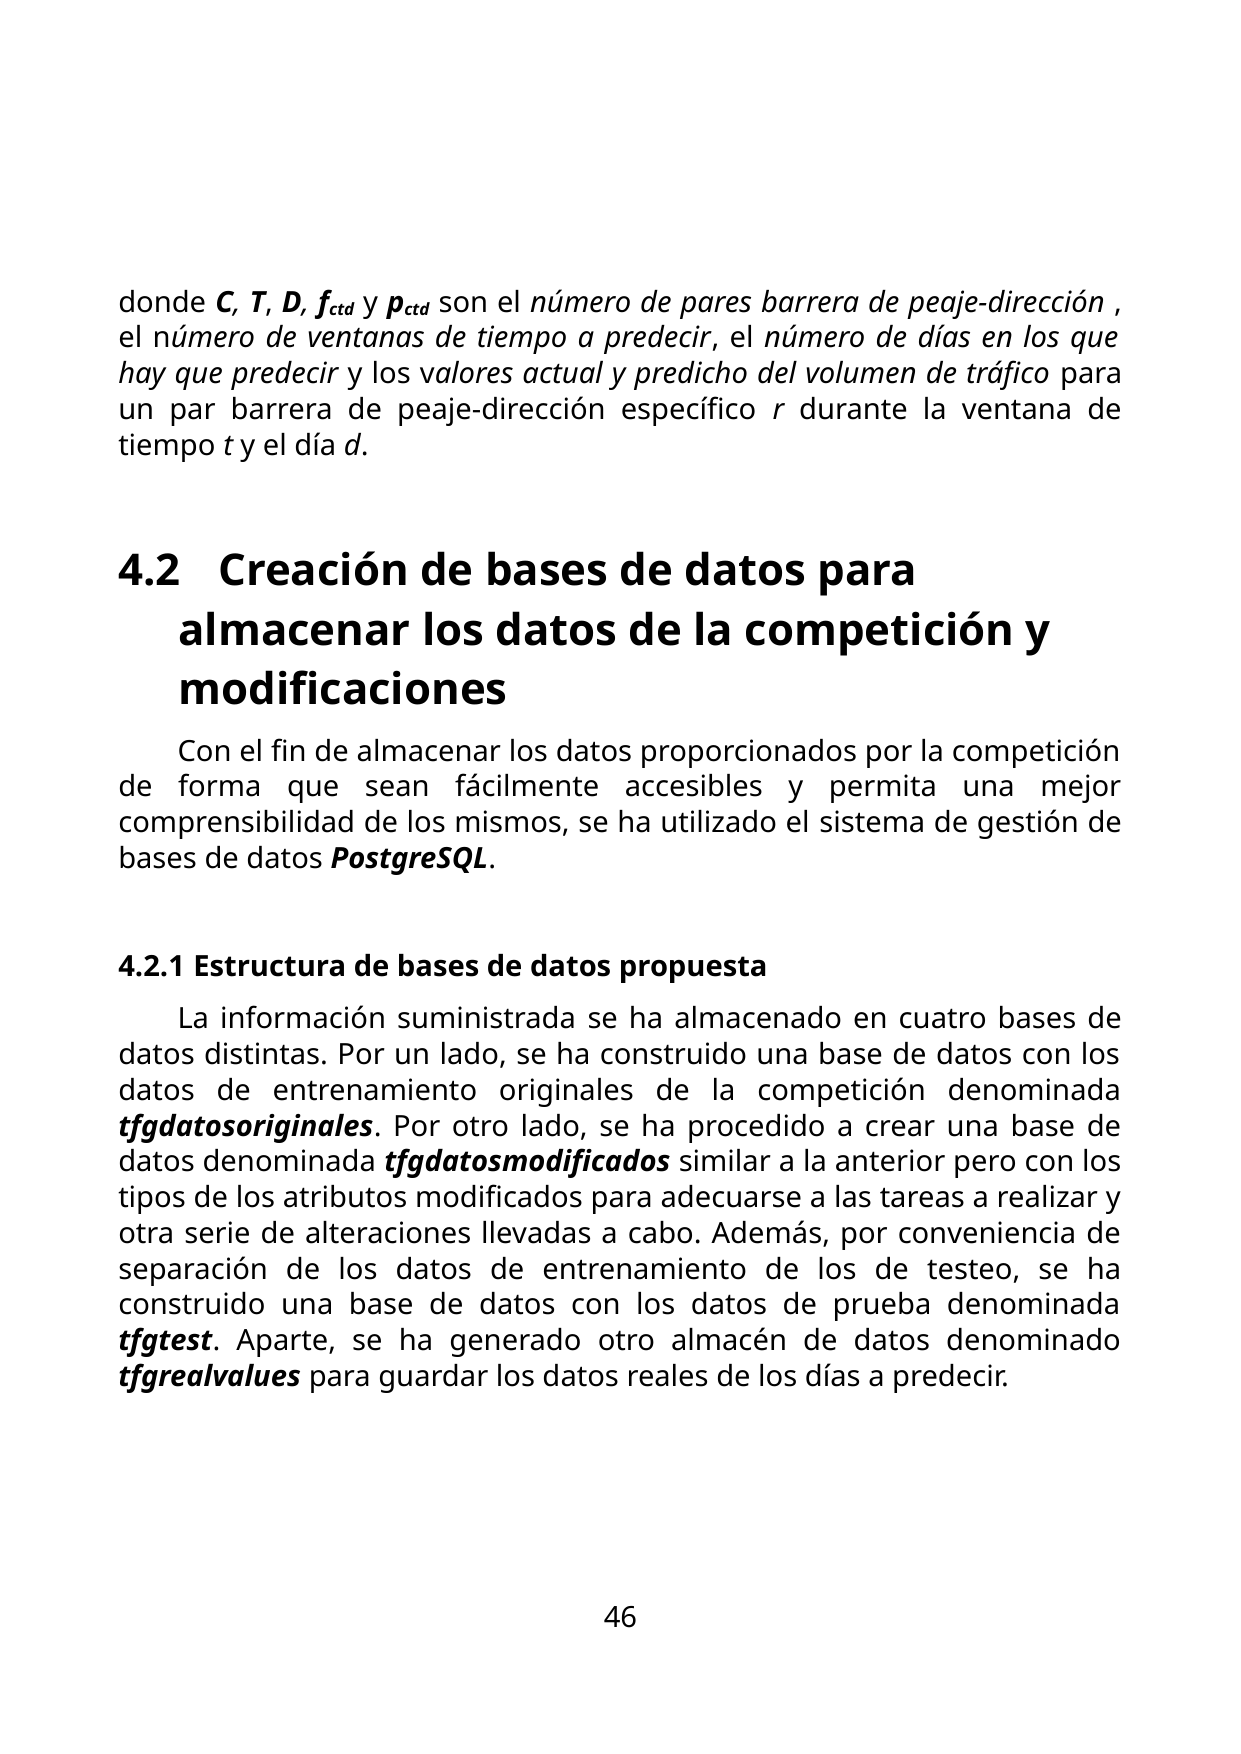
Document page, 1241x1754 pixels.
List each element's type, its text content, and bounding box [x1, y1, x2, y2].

subtitle Estructura de bases de datos propuesta [118, 946, 1122, 985]
subtitle Creación de bases de datos para almacenar los datos de la competición y modificaciones [118, 539, 1122, 717]
text La información suministrada se ha almacenado en cuatro bases de datos distintas. Por un lado, se ha construido una base de datos con los datos de entrenamiento originales de la competición denominada tfgdatosoriginales. Por otro lado, se ha procedido a crear una base de datos denominada tfgdatosmodificados similar a la anterior pero con los tipos de los atributos modificados para adecuarse a las tareas a realizar y otra serie de alteraciones llevadas a cabo. Además, por conveniencia de separación de los datos de entrenamiento de los de testeo, se ha construido una base de datos con los datos de prueba denominada tfgtest. Aparte, se ha generado otro almacén de datos denominado tfgrealvalues para guardar los datos reales de los días a predecir. [118, 998, 1122, 1395]
text donde C, T, D, fctd y pctd ​son el número de pares barrera de peaje-dirección , el número de ventanas de tiempo a predecir, el número de días en los que hay que predecir y los valores actual y predicho del volumen de tráfico para un par barrera de peaje-dirección específico r durante la ventana de tiempo t y el día d. [118, 281, 1122, 463]
text Con el fin de almacenar los datos proporcionados por la competición de forma que sean fácilmente accesibles y permita una mejor comprensibilidad de los mismos, se ha utilizado el sistema de gestión de bases de datos PostgreSQL. [118, 730, 1122, 877]
